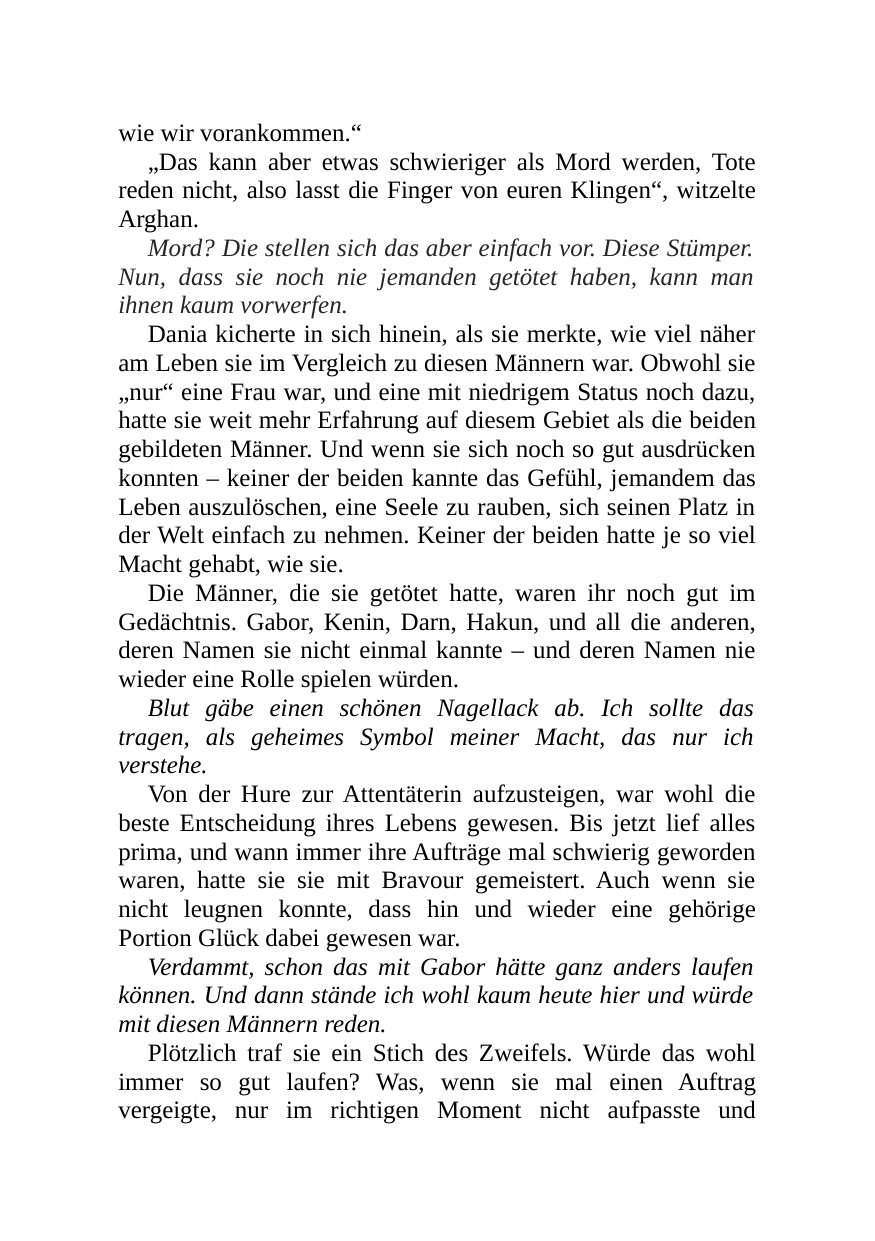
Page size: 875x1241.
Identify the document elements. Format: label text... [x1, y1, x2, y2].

text Dania kicherte in sich hinein, als sie merkte, wie viel näher am Leben sie im Vergleich zu diesen Männern war. Obwohl sie „nur“ eine Frau war, und eine mit niedrigem Status noch dazu, hatte sie weit mehr Erfahrung auf diesem Gebiet als die beiden gebildeten Männer. Und wenn sie sich noch so gut ausdrücken konnten – keiner der beiden kannte das Gefühl, jemandem das Leben auszulöschen, eine Seele zu rauben, sich seinen Platz in der Welt einfach zu nehmen. Keiner der beiden hatte je so viel Macht gehabt, wie sie. [118, 319, 756, 578]
text wie wir vorankommen.“ [118, 118, 756, 147]
text Verdammt, schon das mit Gabor hätte ganz anders laufen können. Und dann stände ich wohl kaum heute hier und würde mit diesen Männern reden. [118, 952, 756, 1038]
text Blut gäbe einen schönen Nagellack ab. Ich sollte das tragen, als geheimes Symbol meiner Macht, das nur ich verstehe. [118, 693, 756, 779]
text Plötzlich traf sie ein Stich des Zweifels. Würde das wohl immer so gut laufen? Was, wenn sie mal einen Auftrag vergeigte, nur im richtigen Moment nicht aufpasste und [118, 1038, 756, 1124]
text „Das kann aber etwas schwieriger als Mord werden, Tote reden nicht, also lasst die Finger von euren Klingen“, witzelte Arghan. [118, 147, 756, 233]
text Mord? Die stellen sich das aber einfach vor. Diese Stümper. Nun, dass sie noch nie jemanden getötet haben, kann man ihnen kaum vorwerfen. [118, 233, 756, 319]
text Die Männer, die sie getötet hatte, waren ihr noch gut im Gedächtnis. Gabor, Kenin, Darn, Hakun, und all die anderen, deren Namen sie nicht einmal kannte – und deren Namen nie wieder eine Rolle spielen würden. [118, 578, 756, 693]
text Von der Hure zur Attentäterin aufzusteigen, war wohl die beste Entscheidung ihres Lebens gewesen. Bis jetzt lief alles prima, und wann immer ihre Aufträge mal schwierig geworden waren, hatte sie sie mit Bravour gemeistert. Auch wenn sie nicht leugnen konnte, dass hin und wieder eine gehörige Portion Glück dabei gewesen war. [118, 779, 756, 952]
